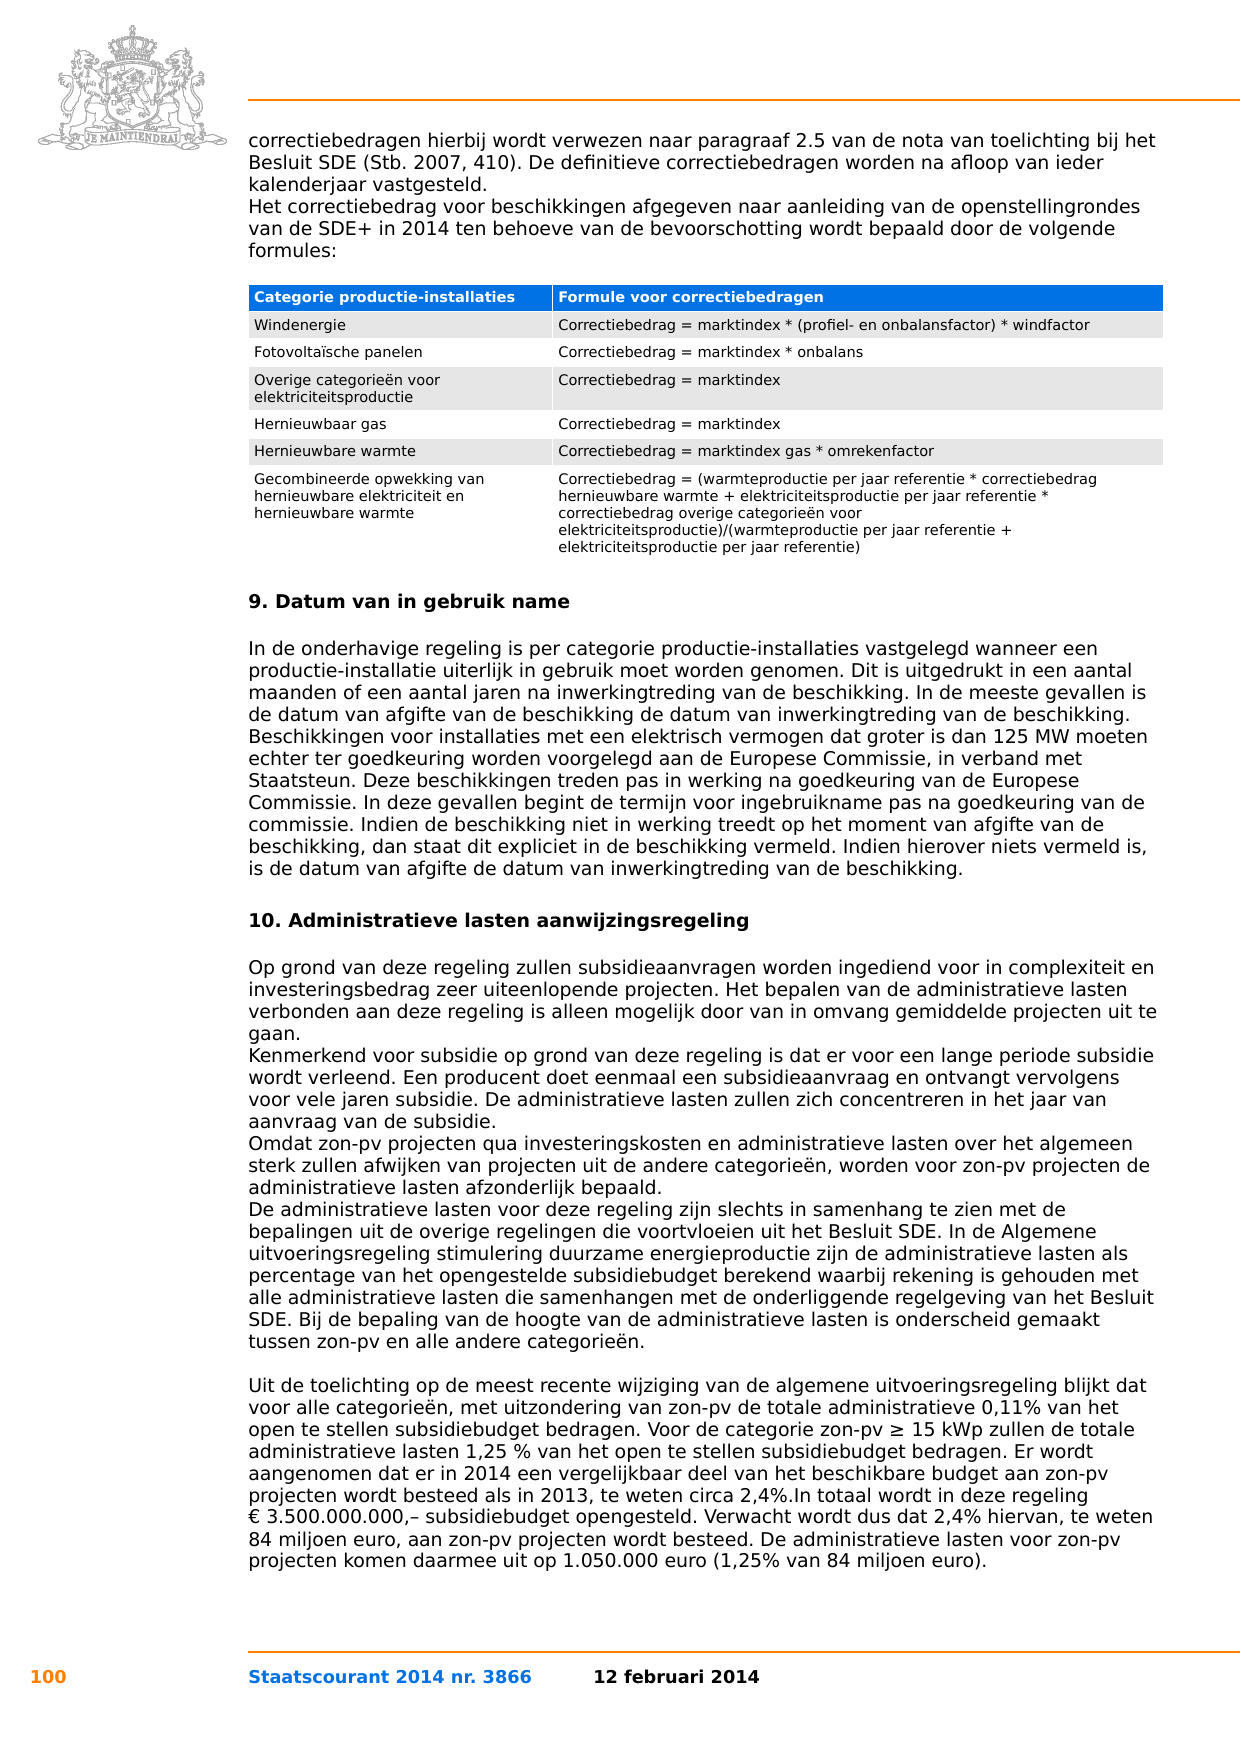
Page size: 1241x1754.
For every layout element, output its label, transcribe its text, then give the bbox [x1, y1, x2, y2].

table_cell Correctiebedrag = marktindex [553, 411, 1163, 438]
table_cell Correctiebedrag = marktindex gas * omrekenfactor [553, 439, 1163, 465]
table_cell Windenergie [249, 312, 552, 338]
text In de onderhavige regeling is per categorie productie-installaties vastgelegd wanneer een productie-installatie uiterlijk in gebruik moet worden genomen. Dit is uitgedrukt in een aantal maanden of een aantal jaren na inwerkingtreding van de beschikking. In de meeste gevallen is de datum van afgifte van de beschikking de datum van inwerkingtreding van de beschikking. Beschikkingen voor installaties met een elektrisch vermogen dat groter is dan 125 MW moeten echter ter goedkeuring worden voorgelegd aan de Europese Commissie, in verband met Staatsteun. Deze beschikkingen treden pas in werking na goedkeuring van de Europese Commissie. In deze gevallen begint de termijn voor ingebruikname pas na goedkeuring van de commissie. Indien de beschikking niet in werking treedt op het moment van afgifte van de beschikking, dan staat dit expliciet in de beschikking vermeld. Indien hierover niets vermeld is, is de datum van afgifte de datum van inwerkingtreding van de beschikking. [248, 638, 1163, 880]
table_cell Correctiebedrag = marktindex [553, 367, 1163, 410]
picture [38, 25, 227, 150]
table_cell Hernieuwbare warmte [249, 439, 552, 465]
table_cell Correctiebedrag = marktindex * onbalans [553, 340, 1163, 366]
text Uit de toelichting op de meest recente wijziging van de algemene uitvoeringsregeling blijkt dat voor alle categorieën, met uitzondering van zon-pv de totale administratieve 0,11% van het open te stellen subsidiebudget bedragen. Voor de categorie zon-pv ≥ 15 kWp zullen de totale administratieve lasten 1,25 % van het open te stellen subsidiebudget bedragen. Er wordt aangenomen dat er in 2014 een vergelijkbaar deel van het beschikbare budget aan zon-pv projecten wordt besteed als in 2013, te weten circa 2,4%.In totaal wordt in deze regeling € 3.500.000.000,– subsidiebudget opengesteld. Verwacht wordt dus dat 2,4% hiervan, te weten 84 miljoen euro, aan zon-pv projecten wordt besteed. De administratieve lasten voor zon-pv projecten komen daarmee uit op 1.050.000 euro (1,25% van 84 miljoen euro). [248, 1374, 1163, 1572]
subtitle 10. Administratieve lasten aanwijzingsregeling [248, 910, 1163, 932]
table_cell Overige categorieën voor elektriciteitsproductie [249, 367, 552, 410]
table_cell Correctiebedrag = (warmteproductie per jaar referentie * correctiebedrag hernieuwbare warmte + elektriciteitsproductie per jaar referentie * correctiebedrag overige categorieën voor elektriciteitsproductie)/(warmteproductie per jaar referentie + elektriciteitsproductie per jaar referentie) [553, 466, 1163, 560]
table_cell Gecombineerde opwekking van hernieuwbare elektriciteit en hernieuwbare warmte [249, 466, 552, 560]
text correctiebedragen hierbij wordt verwezen naar paragraaf 2.5 van de nota van toelichting bij het Besluit SDE (Stb. 2007, 410). De definitieve correctiebedragen worden na afloop van ieder kalenderjaar vastgesteld. [248, 130, 1163, 196]
text Op grond van deze regeling zullen subsidieaanvragen worden ingediend voor in complexiteit en investeringsbedrag zeer uiteenlopende projecten. Het bepalen van de administratieve lasten verbonden aan deze regeling is alleen mogelijk door van in omvang gemiddelde projecten uit te gaan. [248, 957, 1163, 1045]
table_cell Hernieuwbaar gas [249, 411, 552, 438]
text De administratieve lasten voor deze regeling zijn slechts in samenhang te zien met de bepalingen uit de overige regelingen die voortvloeien uit het Besluit SDE. In de Algemene uitvoeringsregeling stimulering duurzame energieproductie zijn de administratieve lasten als percentage van het opengestelde subsidiebudget berekend waarbij rekening is gehouden met alle administratieve lasten die samenhangen met de onderliggende regelgeving van het Besluit SDE. Bij de bepaling van de hoogte van de administratieve lasten is onderscheid gemaakt tussen zon-pv en alle andere categorieën. [248, 1199, 1163, 1353]
table_header Formule voor correctiebedragen [553, 285, 1163, 311]
subtitle 9. Datum van in gebruik name [248, 591, 1163, 613]
text Het correctiebedrag voor beschikkingen afgegeven naar aanleiding van de openstellingrondes van de SDE+ in 2014 ten behoeve van de bevoorschotting wordt bepaald door de volgende formules: [248, 196, 1163, 262]
table_header Categorie productie-installaties [249, 285, 552, 311]
text Omdat zon-pv projecten qua investeringskosten en administratieve lasten over het algemeen sterk zullen afwijken van projecten uit de andere categorieën, worden voor zon-pv projecten de administratieve lasten afzonderlijk bepaald. [248, 1133, 1163, 1199]
table_cell Correctiebedrag = marktindex * (profiel- en onbalansfactor) * windfactor [553, 312, 1163, 338]
text Kenmerkend voor subsidie op grond van deze regeling is dat er voor een lange periode subsidie wordt verleend. Een producent doet eenmaal een subsidieaanvraag en ontvangt vervolgens voor vele jaren subsidie. De administratieve lasten zullen zich concentreren in het jaar van aanvraag van de subsidie. [248, 1045, 1163, 1133]
table_cell Fotovoltaïsche panelen [249, 340, 552, 366]
